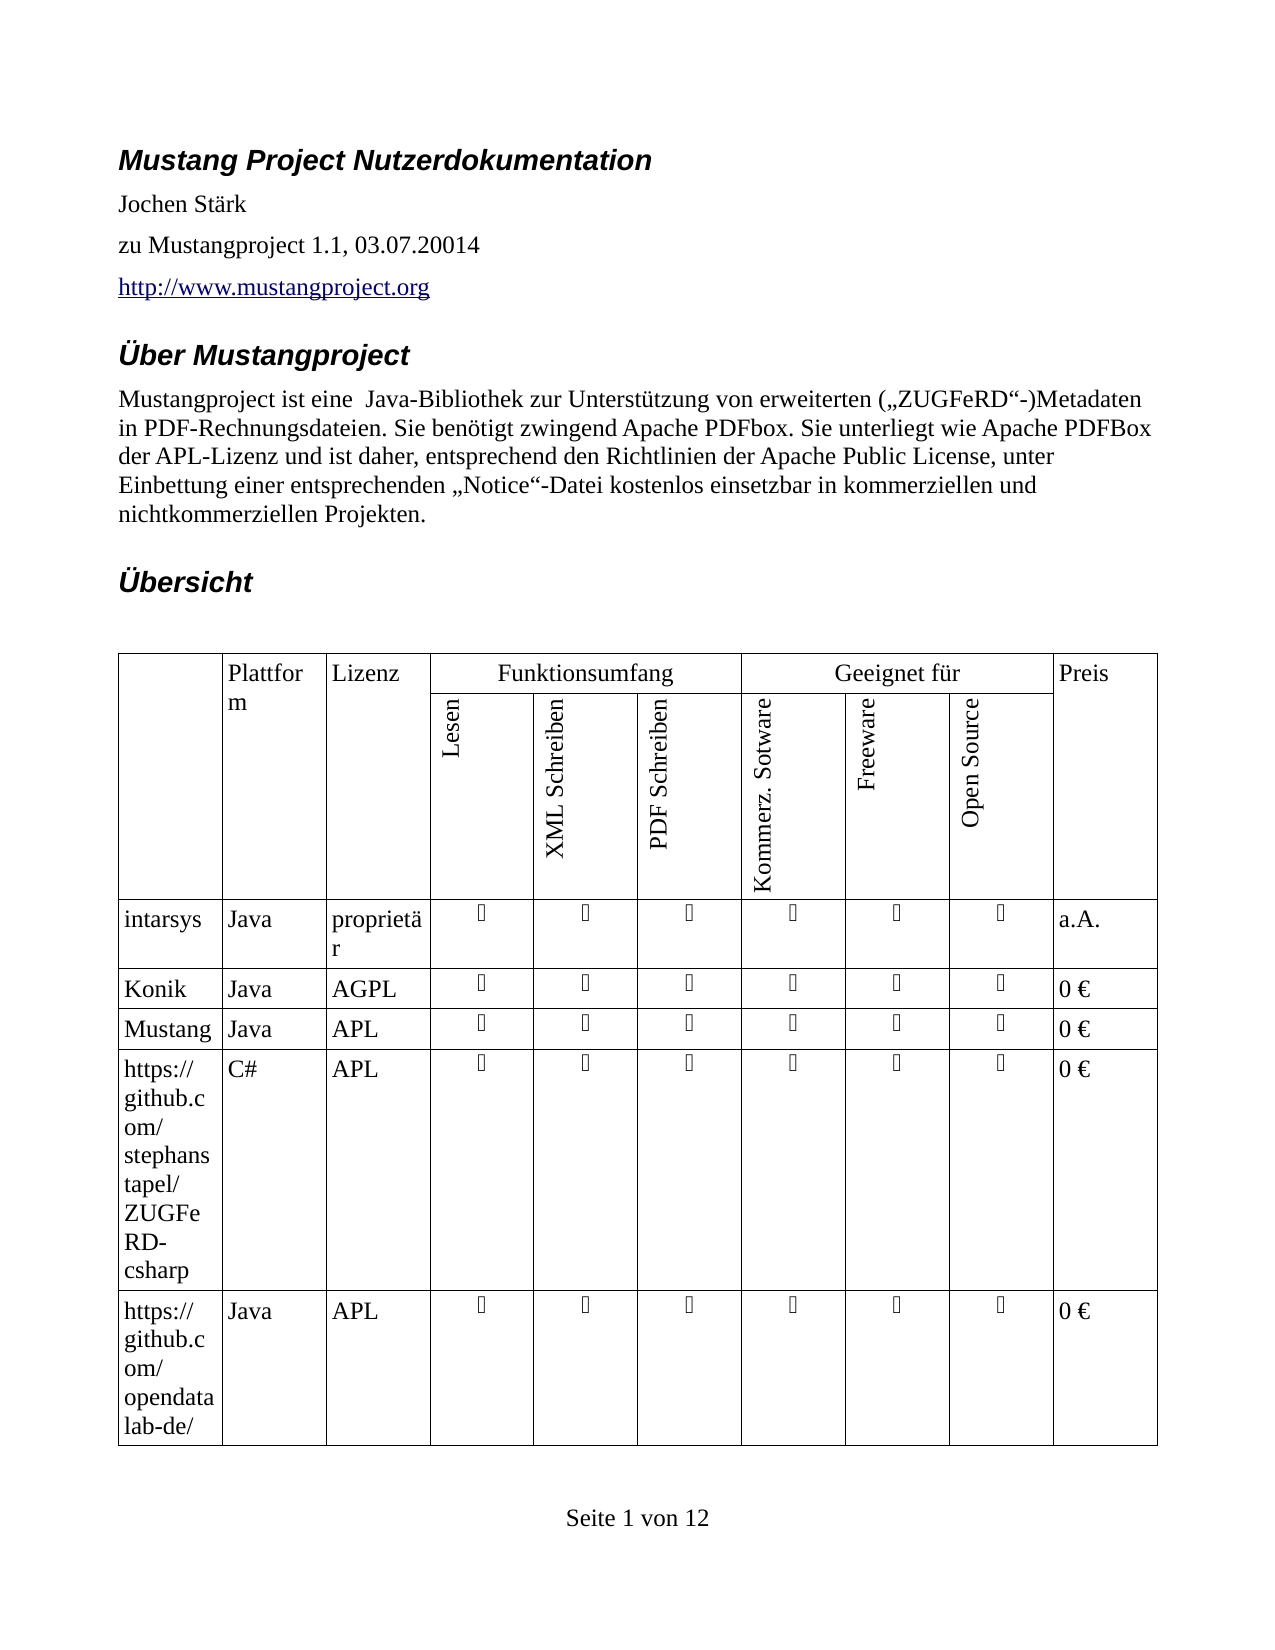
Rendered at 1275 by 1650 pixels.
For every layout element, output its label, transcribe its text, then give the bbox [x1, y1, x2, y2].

subtitle Übersicht [118, 565, 1157, 599]
table_header Plattform [223, 654, 326, 899]
table_cell  [431, 900, 533, 968]
table_cell 0 € [1054, 969, 1157, 1008]
table_cell APL [327, 1050, 430, 1290]
subtitle Über Mustangproject [118, 338, 1157, 371]
table_cell  [846, 1009, 949, 1048]
table_cell  [431, 1009, 533, 1048]
table_header Lizenz [327, 654, 430, 899]
table_cell a.A. [1054, 900, 1157, 968]
table_cell Java [223, 1009, 326, 1048]
table_cell  [950, 1291, 1053, 1445]
table_cell Lesen [431, 694, 533, 899]
table_cell  [638, 969, 741, 1008]
subtitle Mustang Project Nutzerdokumentation [118, 143, 1157, 177]
table_cell Mustang [119, 1009, 222, 1048]
table_cell APL [327, 1009, 430, 1048]
table_cell  [431, 1291, 533, 1445]
table_cell Open Source [950, 694, 1053, 899]
table_cell PDF Schreiben [638, 694, 741, 899]
table_cell  [742, 1050, 845, 1290]
table_cell  [846, 1050, 949, 1290]
text Mustangproject ist eine Java-Bibliothek zur Unterstützung von erweiterten („ZUGFeRD“-)Metadaten in PDF-Rechnungsdateien. Sie benötigt zwingend Apache PDFbox. Sie unterliegt wie Apache PDFBox der APL-Lizenz und ist daher, entsprechend den Richtlinien der Apache Public License, unter Einbettung einer entsprechenden „Notice“-Datei kostenlos einsetzbar in kommerziellen und nichtkommerziellen Projekten. [118, 384, 1157, 528]
table_cell AGPL [327, 969, 430, 1008]
table_cell  [950, 1050, 1053, 1290]
table_cell  [534, 1009, 637, 1048]
table_header Funktionsumfang [431, 654, 741, 693]
table_cell  [742, 900, 845, 968]
table_cell Konik [119, 969, 222, 1008]
table_cell https://github.com/opendatalab-de/ [119, 1291, 222, 1445]
table_cell  [638, 1291, 741, 1445]
table_cell  [431, 969, 533, 1008]
table_cell XML Schreiben [534, 694, 637, 899]
table_cell  [638, 900, 741, 968]
table_cell  [534, 969, 637, 1008]
table_cell  [950, 969, 1053, 1008]
table_cell 0 € [1054, 1050, 1157, 1290]
table_cell Freeware [846, 694, 949, 899]
table_cell  [846, 1291, 949, 1445]
table_header Preis [1054, 654, 1157, 899]
table_cell 0 € [1054, 1009, 1157, 1048]
table_cell  [638, 1050, 741, 1290]
table_cell  [638, 1009, 741, 1048]
table_cell  [431, 1050, 533, 1290]
text http://www.mustangproject.org [118, 272, 1157, 300]
table_cell intarsys [119, 900, 222, 968]
table_cell Kommerz. Sotware [742, 694, 845, 899]
table_cell  [846, 969, 949, 1008]
table_cell C# [223, 1050, 326, 1290]
table_header [119, 654, 222, 899]
table_cell  [534, 1291, 637, 1445]
table_cell  [534, 1050, 637, 1290]
table_cell  [742, 969, 845, 1008]
table_cell  [950, 1009, 1053, 1048]
table_cell Java [223, 900, 326, 968]
table_cell Java [223, 1291, 326, 1445]
table_cell  [950, 900, 1053, 968]
text Jochen Stärk [118, 189, 1157, 218]
table_cell  [742, 1009, 845, 1048]
table_cell https://github.com/stephanstapel/ZUGFeRD-csharp [119, 1050, 222, 1290]
table_cell  [742, 1291, 845, 1445]
text zu Mustangproject 1.1, 03.07.20014 [118, 230, 1157, 259]
table_cell  [846, 900, 949, 968]
table_header Geeignet für [742, 654, 1053, 693]
table_cell Java [223, 969, 326, 1008]
table_cell 0 € [1054, 1291, 1157, 1445]
table_cell proprietär [327, 900, 430, 968]
table_cell  [534, 900, 637, 968]
table_cell APL [327, 1291, 430, 1445]
